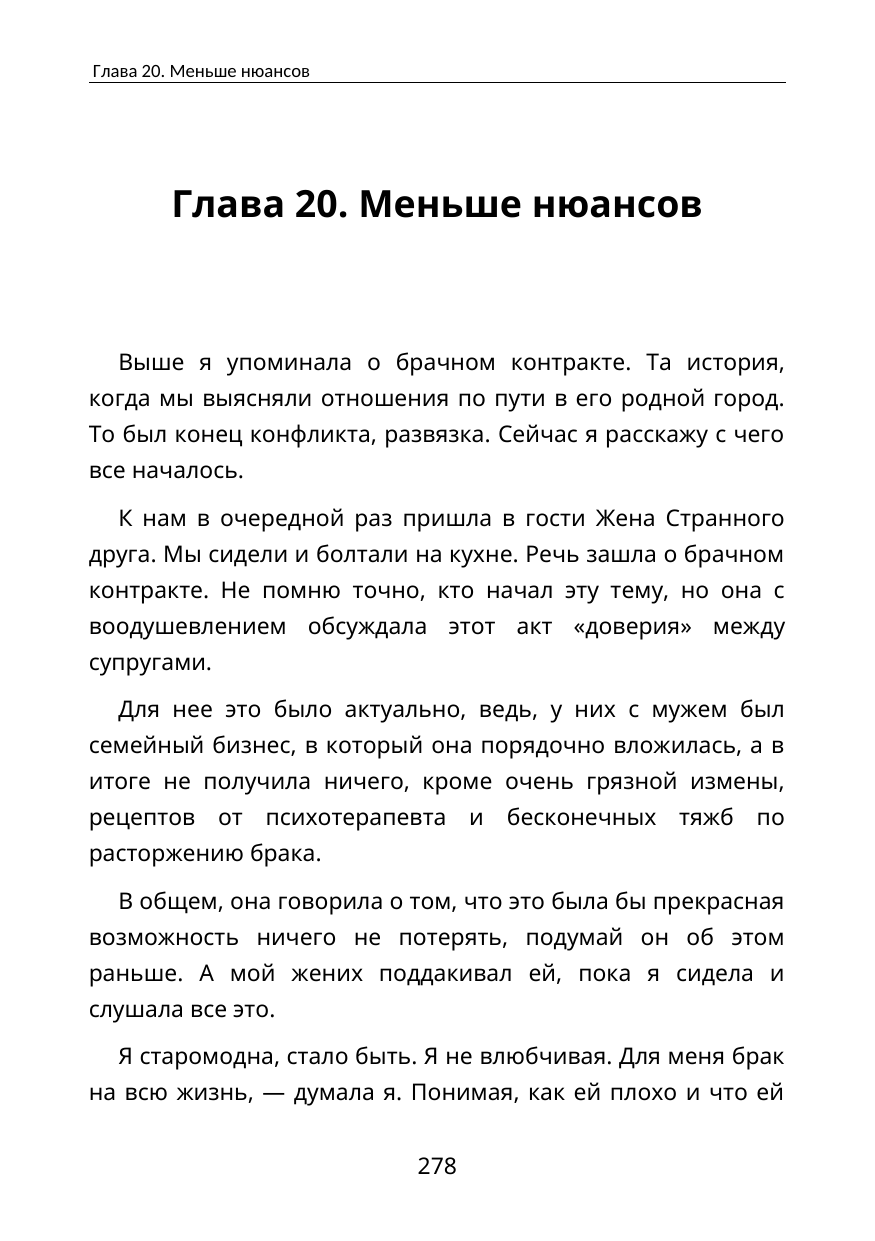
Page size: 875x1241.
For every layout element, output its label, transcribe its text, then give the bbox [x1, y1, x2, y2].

subtitle Глава 20. Меньше нюансов [88, 177, 786, 228]
text Выше я упоминала о брачном контракте. Та история, когда мы выясняли отношения по пути в его родной город. То был конец конфликта, развязка. Сейчас я расскажу с чего все началось. [88, 346, 786, 485]
text В общем, она говорила о том, что это была бы прекрасная возможность ничего не потерять, подумай он об этом раньше. А мой жених поддакивал ей, пока я сидела и слушала все это. [88, 885, 786, 1024]
text К нам в очередной раз пришла в гости Жена Странного друга. Мы сидели и болтали на кухне. Речь зашла о брачном контракте. Не помню точно, кто начал эту тему, но она с воодушевлением обсуждала этот акт «доверия» между супругами. [88, 502, 786, 677]
text Для нее это было актуально, ведь, у них с мужем был семейный бизнес, в который она порядочно вложилась, а в итоге не получила ничего, кроме очень грязной измены, рецептов от психотерапевта и бесконечных тяжб по расторжению брака. [88, 693, 786, 868]
text Я старомодна, стало быть. Я не влюбчивая. Для меня брак на всю жизнь, — думала я. Понимая, как ей плохо и что ей [88, 1040, 786, 1107]
